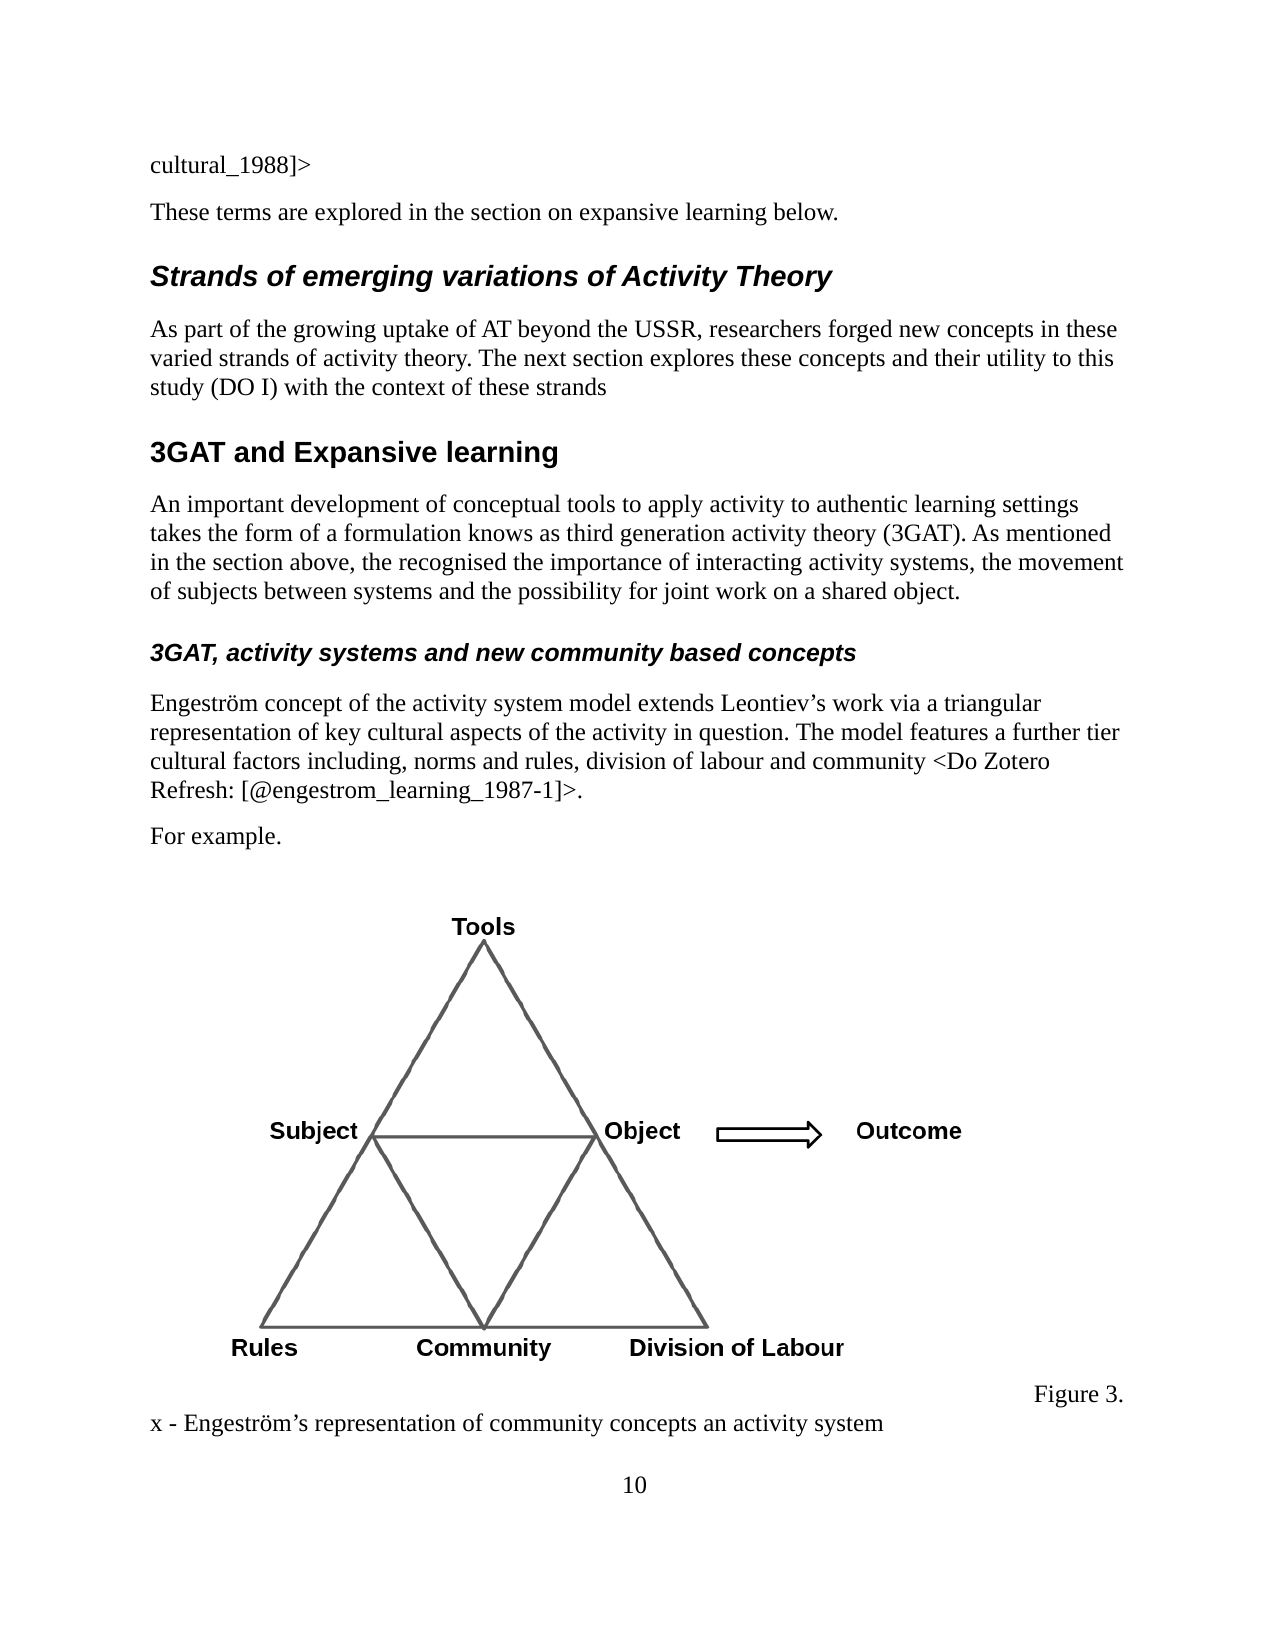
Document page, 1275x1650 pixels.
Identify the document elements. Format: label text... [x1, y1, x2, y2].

subtitle 3GAT and Expansive learning [150, 434, 1125, 468]
text An important development of conceptual tools to apply activity to authentic learning settings takes the form of a formulation knows as third generation activity theory (3GAT). As mentioned in the section above, the recognised the importance of interacting activity systems, the movement of subjects between systems and the possibility for joint work on a shared object. [150, 489, 1125, 604]
text These terms are explored in the section on expansive learning below. [150, 197, 1125, 225]
text As part of the growing uptake of AT beyond the USSR, researchers forged new concepts in these varied strands of activity theory. The next section explores these concepts and their utility to this study (DO I) with the context of these strands [150, 314, 1125, 401]
text cultural_1988]> [150, 150, 1125, 179]
text Figure 3. x - Engeström’s representation of community concepts an activity system [150, 1403, 1125, 1436]
text For example. [150, 821, 1125, 850]
picture [150, 868, 1028, 1403]
subtitle 3GAT, activity systems and new community based concepts [150, 638, 1125, 667]
text Engeström concept of the activity system model extends Leontiev’s work via a triangular representation of key cultural aspects of the activity in question. The model features a further tier cultural factors including, norms and rules, division of labour and community <Do Zotero Refresh: [@engestrom_learning_1987-1]>. [150, 688, 1125, 803]
subtitle Strands of emerging variations of Activity Theory [150, 259, 1125, 293]
